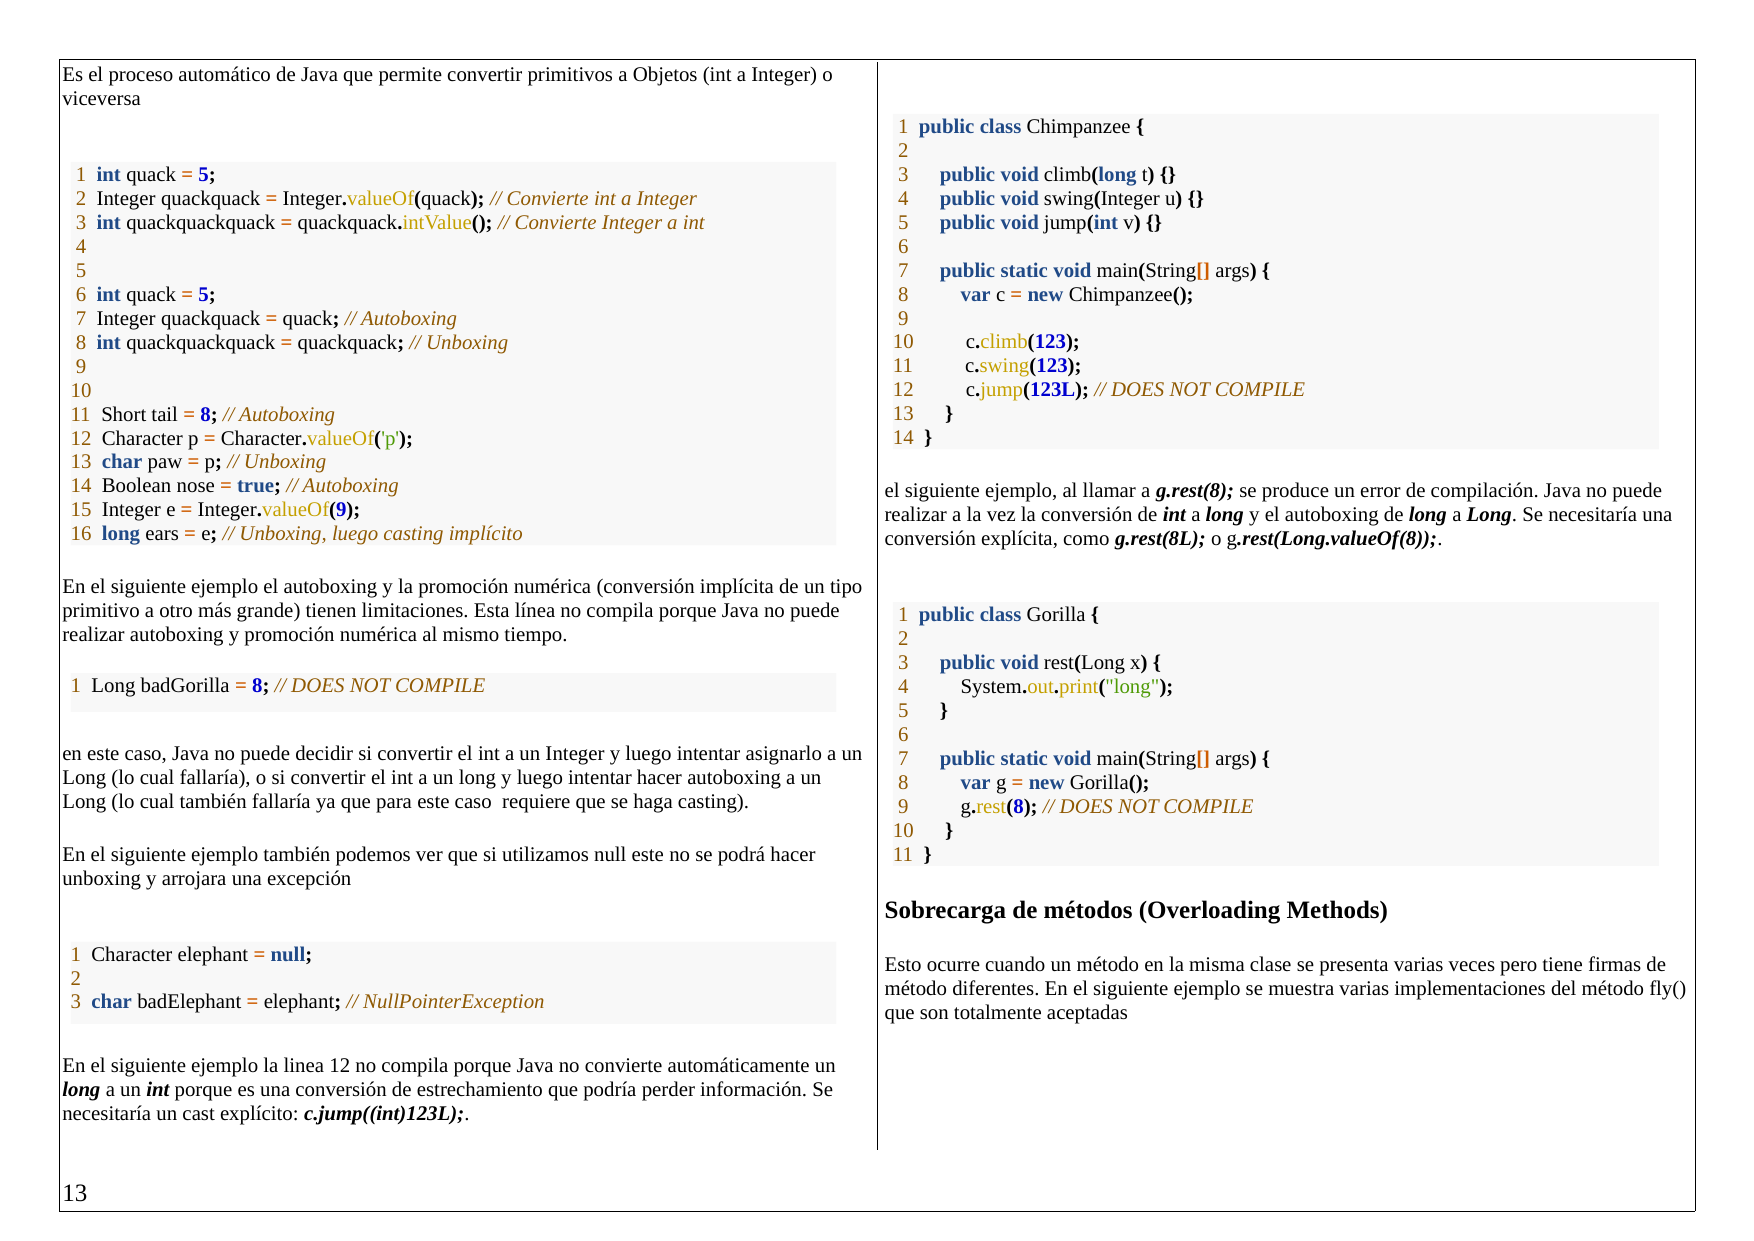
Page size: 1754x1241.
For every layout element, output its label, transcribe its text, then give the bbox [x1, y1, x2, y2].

text Es el proceso automático de Java que permite convertir primitivos a Objetos (int a Integer) o viceversa [62, 62, 869, 110]
text el siguiente ejemplo, al llamar a g.rest(8); se produce un error de compilación. Java no puede realizar a la vez la conversión de int a long y el autoboxing de long a Long. Se necesitaría una conversión explícita, como g.rest(8L); o g.rest(Long.valueOf(8));. [884, 478, 1692, 550]
text en este caso, Java no puede decidir si convertir el int a un Integer y luego intentar asignarlo a un Long (lo cual fallaría), o si convertir el int a un long y luego intentar hacer autoboxing a un Long (lo cual también fallaría ya que para este caso requiere que se haga casting). [62, 741, 869, 813]
text En el siguiente ejemplo el autoboxing y la promoción numérica (conversión implícita de un tipo primitivo a otro más grande) tienen limitaciones. Esta línea no compila porque Java no puede realizar autoboxing y promoción numérica al mismo tiempo. [62, 574, 869, 646]
text Sobrecarga de métodos (Overloading Methods) [884, 895, 1692, 923]
text Esto ocurre cuando un método en la misma clase se presenta varias veces pero tiene firmas de método diferentes. En el siguiente ejemplo se muestra varias implementaciones del método fly() que son totalmente aceptadas [884, 952, 1692, 1024]
text En el siguiente ejemplo la linea 12 no compila porque Java no convierte automáticamente un long a un int porque es una conversión de estrechamiento que podría perder información. Se necesitaría un cast explícito: c.jump((int)123L);. [62, 1053, 869, 1125]
text En el siguiente ejemplo también podemos ver que si utilizamos null este no se podrá hacer unboxing y arrojara una excepción [62, 842, 869, 890]
